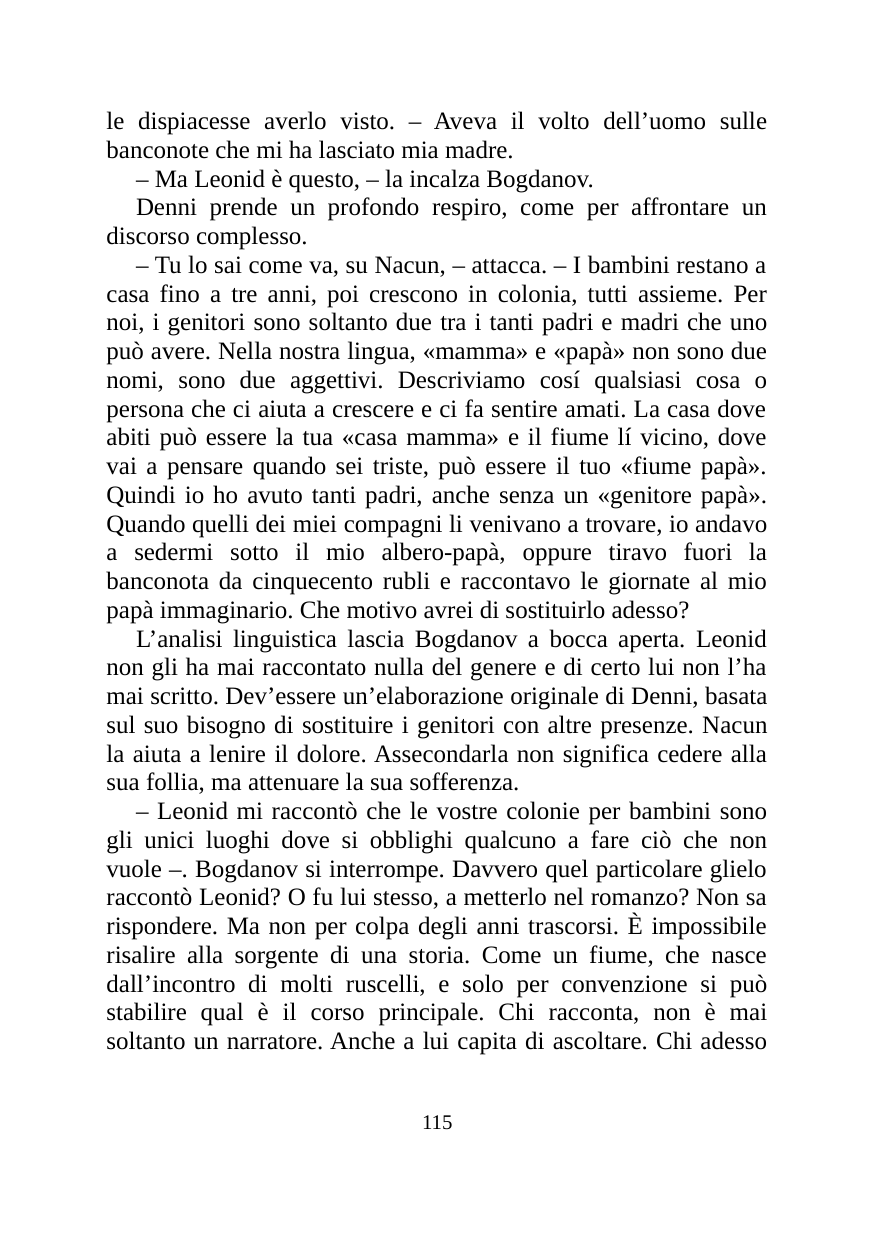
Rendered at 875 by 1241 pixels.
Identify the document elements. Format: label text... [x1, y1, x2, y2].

text – Ma Leonid è questo, – la incalza Bogdanov. [106, 164, 768, 192]
text L’analisi linguistica lascia Bogdanov a bocca aperta. Leonid non gli ha mai raccontato nulla del genere e di certo lui non l’ha mai scritto. Dev’essere un’elaborazione originale di Denni, basata sul suo bisogno di sostituire i genitori con altre presenze. Nacun la aiuta a lenire il dolore. Assecondarla non significa cedere alla sua follia, ma attenuare la sua sofferenza. [106, 624, 768, 796]
text Denni prende un profondo respiro, come per affrontare un discorso complesso. [106, 192, 768, 250]
text le dispiacesse averlo visto. – Aveva il volto dell’uomo sulle banconote che mi ha lasciato mia madre. [106, 106, 768, 164]
text – Leonid mi raccontò che le vostre colonie per bambini sono gli unici luoghi dove si obblighi qualcuno a fare ciò che non vuole –. Bogdanov si interrompe. Davvero quel particolare glielo raccontò Leonid? O fu lui stesso, a metterlo nel romanzo? Non sa rispondere. Ma non per colpa degli anni trascorsi. È impossibile risalire alla sorgente di una storia. Come un fiume, che nasce dall’incontro di molti ruscelli, e solo per convenzione si può stabilire qual è il corso principale. Chi racconta, non è mai soltanto un narratore. Anche a lui capita di ascoltare. Chi adesso [106, 796, 768, 1055]
text – Tu lo sai come va, su Nacun, – attacca. – I bambini restano a casa fino a tre anni, poi crescono in colonia, tutti assieme. Per noi, i genitori sono soltanto due tra i tanti padri e madri che uno può avere. Nella nostra lingua, «mamma» e «papà» non sono due nomi, sono due aggettivi. Descriviamo cosí qualsiasi cosa o persona che ci aiuta a crescere e ci fa sentire amati. La casa dove abiti può essere la tua «casa mamma» e il fiume lí vicino, dove vai a pensare quando sei triste, può essere il tuo «fiume papà». Quindi io ho avuto tanti padri, anche senza un «genitore papà». Quando quelli dei miei compagni li venivano a trovare, io andavo a sedermi sotto il mio albero-papà, oppure tiravo fuori la banconota da cinquecento rubli e raccontavo le giornate al mio papà immaginario. Che motivo avrei di sostituirlo adesso? [106, 250, 768, 624]
